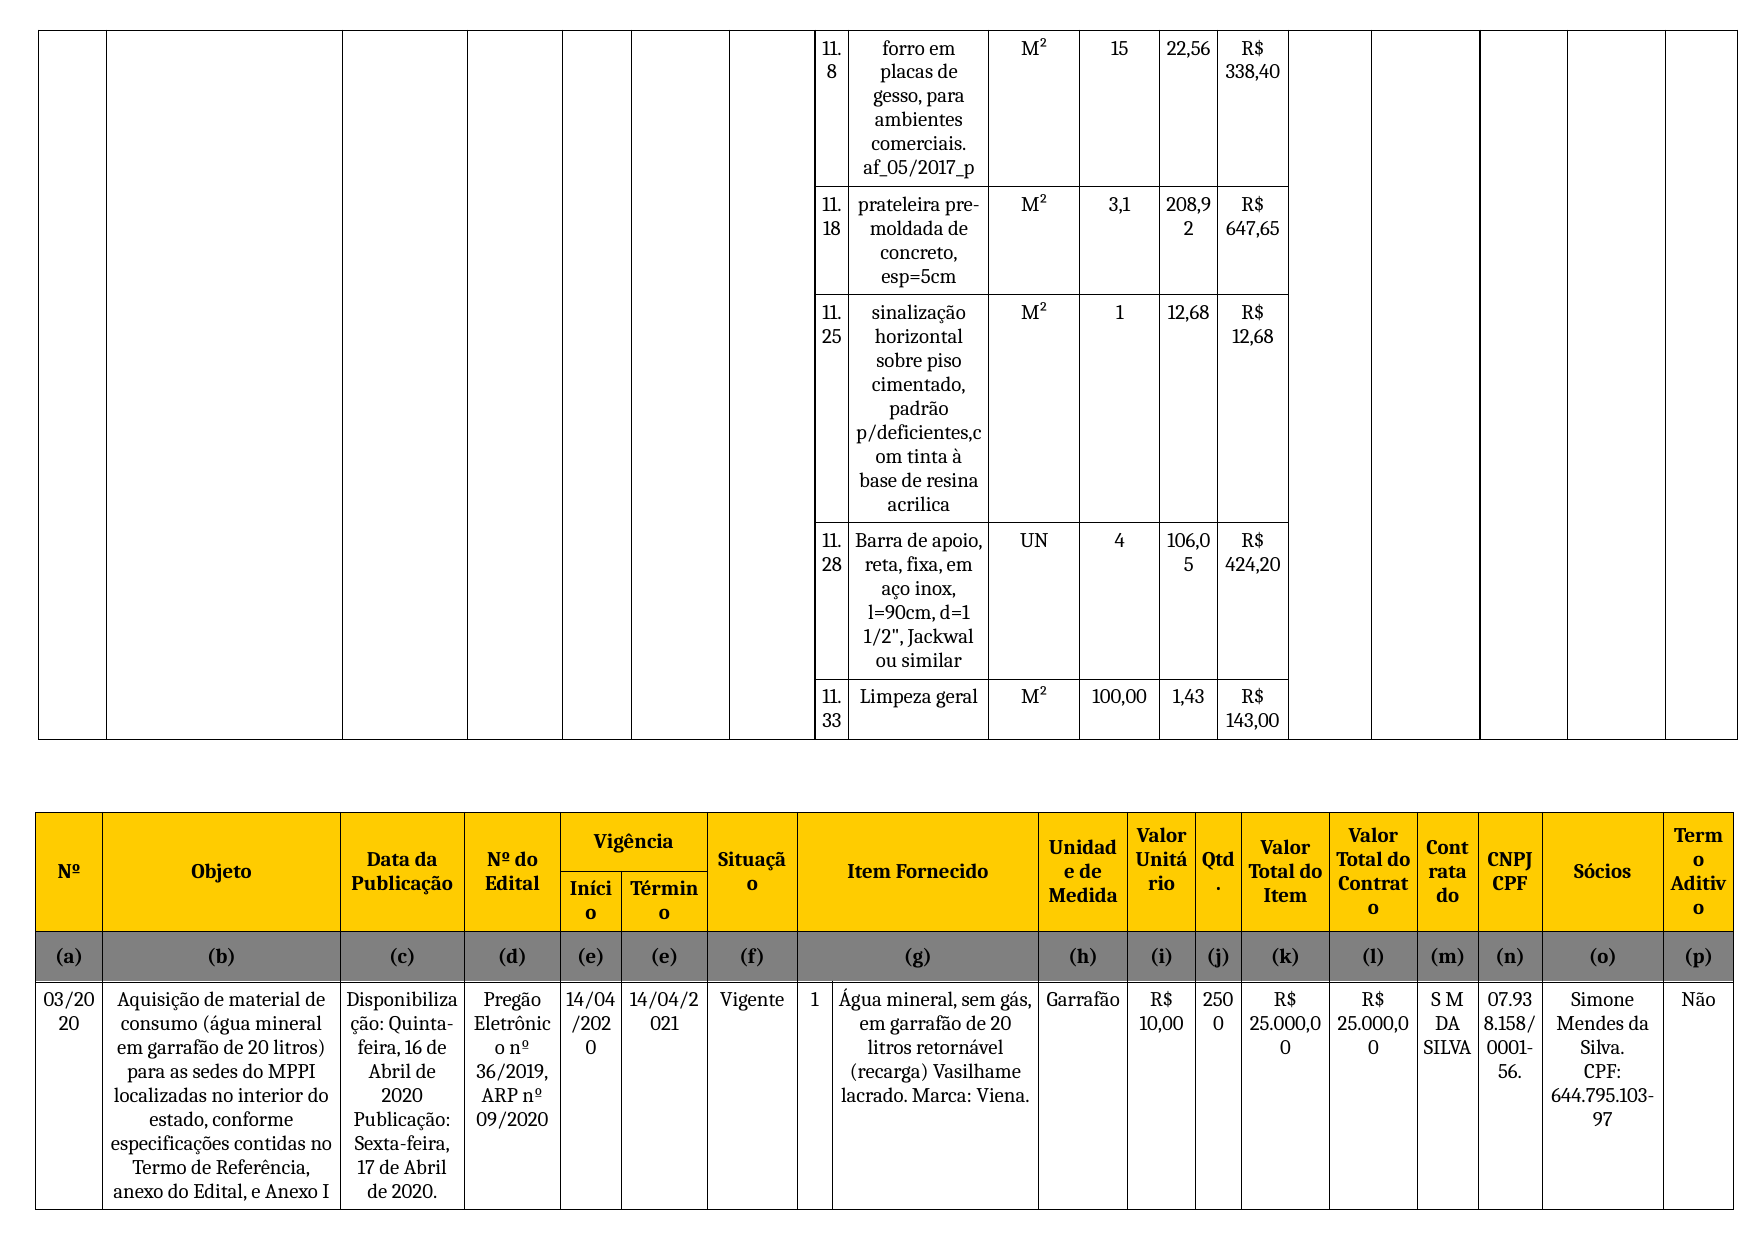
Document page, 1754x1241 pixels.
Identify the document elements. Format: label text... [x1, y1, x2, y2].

table_cell R$ 338,40 [1218, 31, 1288, 186]
table_cell M² [989, 187, 1079, 294]
table_cell (h) [1039, 932, 1127, 981]
table_cell UN [989, 523, 1079, 678]
table_header Valor Unitário [1128, 813, 1195, 931]
table_cell R$ 25.000,00 [1330, 983, 1417, 1209]
table_cell [1666, 31, 1737, 739]
table_cell [632, 31, 729, 739]
table_cell (b) [103, 932, 340, 981]
table_cell Aquisição de material de consumo (água mineral em garrafão de 20 litros) para as sedes do MPPI localizadas no interior do estado, conforme especificações contidas no Termo de Referência, anexo do Edital, e Anexo I [103, 983, 340, 1209]
table_cell [1481, 31, 1567, 739]
table_cell R$ 424,20 [1218, 523, 1288, 678]
table_header CNPJ CPF [1479, 813, 1542, 931]
table_cell (a) [36, 932, 102, 981]
table_cell forro em placas de gesso, para ambientes comerciais. af_05/2017_p [849, 31, 988, 186]
table_header Contratado [1418, 813, 1478, 931]
table_cell (d) [465, 932, 560, 981]
table_header Data da Publicação [341, 813, 464, 931]
table_header Objeto [103, 813, 340, 931]
table_cell Disponibilização: Quinta-feira, 16 de Abril de 2020 Publicação: Sexta-feira, 17 de Abril de 2020. [341, 983, 464, 1209]
table_cell [1289, 31, 1371, 739]
table_cell Vigente [708, 983, 797, 1209]
table_header Item Fornecido [798, 813, 1038, 931]
table_cell R$ 143,00 [1218, 680, 1288, 739]
table_cell (o) [1543, 932, 1663, 981]
table_cell (p) [1664, 932, 1733, 981]
table_cell M² [989, 295, 1079, 522]
table_header Unidade de Medida [1039, 813, 1127, 931]
table_cell sinalização horizontal sobre piso cimentado, padrão p/deficientes,com tinta à base de resina acrilica [849, 295, 988, 522]
table_cell 11.28 [816, 523, 848, 678]
table_cell 22,56 [1160, 31, 1217, 186]
table_cell R$ 25.000,00 [1242, 983, 1329, 1209]
table_header Nº [36, 813, 102, 931]
table_cell 1 [1080, 295, 1159, 522]
table_cell [730, 31, 814, 739]
table_cell 11.33 [816, 680, 848, 739]
table_cell (m) [1418, 932, 1478, 981]
table_cell Não [1664, 983, 1733, 1209]
table_cell [468, 31, 562, 739]
table_header Qtd. [1196, 813, 1241, 931]
table_cell Limpeza geral [849, 680, 988, 739]
table_cell [563, 31, 631, 739]
table_header Valor Total do Contrato [1330, 813, 1417, 931]
table_header Sócios [1543, 813, 1663, 931]
table_cell [107, 31, 342, 739]
table_cell M² [989, 31, 1079, 186]
table_cell 100,00 [1080, 680, 1159, 739]
table_cell 11.18 [816, 187, 848, 294]
table_cell Barra de apoio, reta, fixa, em aço inox, l=90cm, d=1 1/2", Jackwal ou similar [849, 523, 988, 678]
table_cell M² [989, 680, 1079, 739]
table_cell (n) [1479, 932, 1542, 981]
table_cell Garrafão [1039, 983, 1127, 1209]
table_header Situação [708, 813, 797, 931]
table_cell (c) [341, 932, 464, 981]
table_cell (j) [1196, 932, 1241, 981]
table_header Vigência [561, 813, 707, 871]
table_cell (i) [1128, 932, 1195, 981]
table_cell R$ 647,65 [1218, 187, 1288, 294]
table_cell Término [622, 872, 707, 931]
table_cell [1568, 31, 1665, 739]
table_cell 1 [798, 983, 832, 1209]
table_cell (g) [798, 932, 1038, 981]
table_cell 1,43 [1160, 680, 1217, 739]
table_cell R$ 12,68 [1218, 295, 1288, 522]
table_cell [343, 31, 467, 739]
table_cell 15 [1080, 31, 1159, 186]
table_cell 106,05 [1160, 523, 1217, 678]
table_cell Início [561, 872, 621, 931]
table_cell 208,92 [1160, 187, 1217, 294]
table_cell R$ 10,00 [1128, 983, 1195, 1209]
table_header Nº do Edital [465, 813, 560, 931]
table_cell 14/04/2020 [561, 983, 621, 1209]
table_cell [1372, 31, 1479, 739]
table_cell 14/04/2021 [622, 983, 707, 1209]
table_cell (e) [561, 932, 621, 981]
table_cell (k) [1242, 932, 1329, 981]
table_cell [39, 31, 106, 739]
table_cell 3,1 [1080, 187, 1159, 294]
table_cell 4 [1080, 523, 1159, 678]
table_cell prateleira pre-moldada de concreto, esp=5cm [849, 187, 988, 294]
table_cell 11.25 [816, 295, 848, 522]
table_cell 12,68 [1160, 295, 1217, 522]
table_header Valor Total do Item [1242, 813, 1329, 931]
table_cell (f) [708, 932, 797, 981]
table_cell 11.8 [816, 31, 848, 186]
table_cell Pregão Eletrônico nº 36/2019, ARP nº 09/2020 [465, 983, 560, 1209]
table_cell S M DA SILVA [1418, 983, 1478, 1209]
table_cell Água mineral, sem gás, em garrafão de 20 litros retornável (recarga) Vasilhame lacrado. Marca: Viena. [833, 983, 1038, 1209]
table_cell 2500 [1196, 983, 1241, 1209]
table_cell (e) [622, 932, 707, 981]
table_cell (l) [1330, 932, 1417, 981]
table_cell 03/2020 [36, 983, 102, 1209]
table_cell 07.938.158/0001-56. [1479, 983, 1542, 1209]
table_header Termo Aditivo [1664, 813, 1733, 931]
table_cell Simone Mendes da Silva. CPF: 644.795.103-97 [1543, 983, 1663, 1209]
